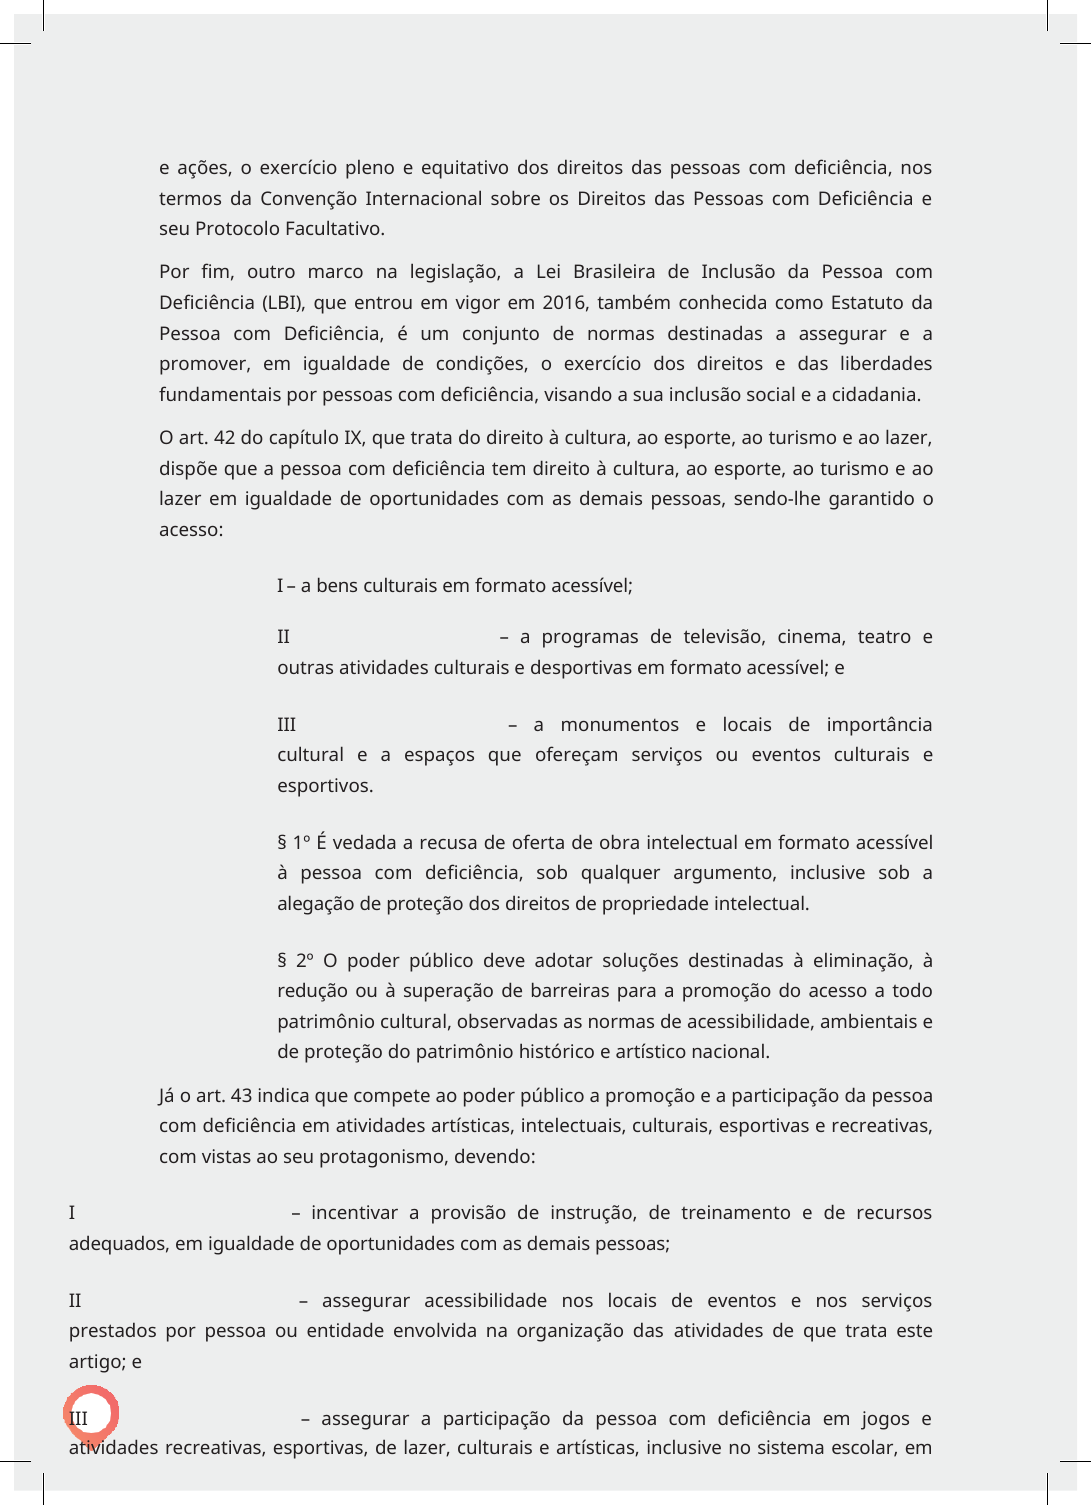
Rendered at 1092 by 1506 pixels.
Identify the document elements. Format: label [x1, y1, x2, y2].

picture [63, 1385, 119, 1451]
